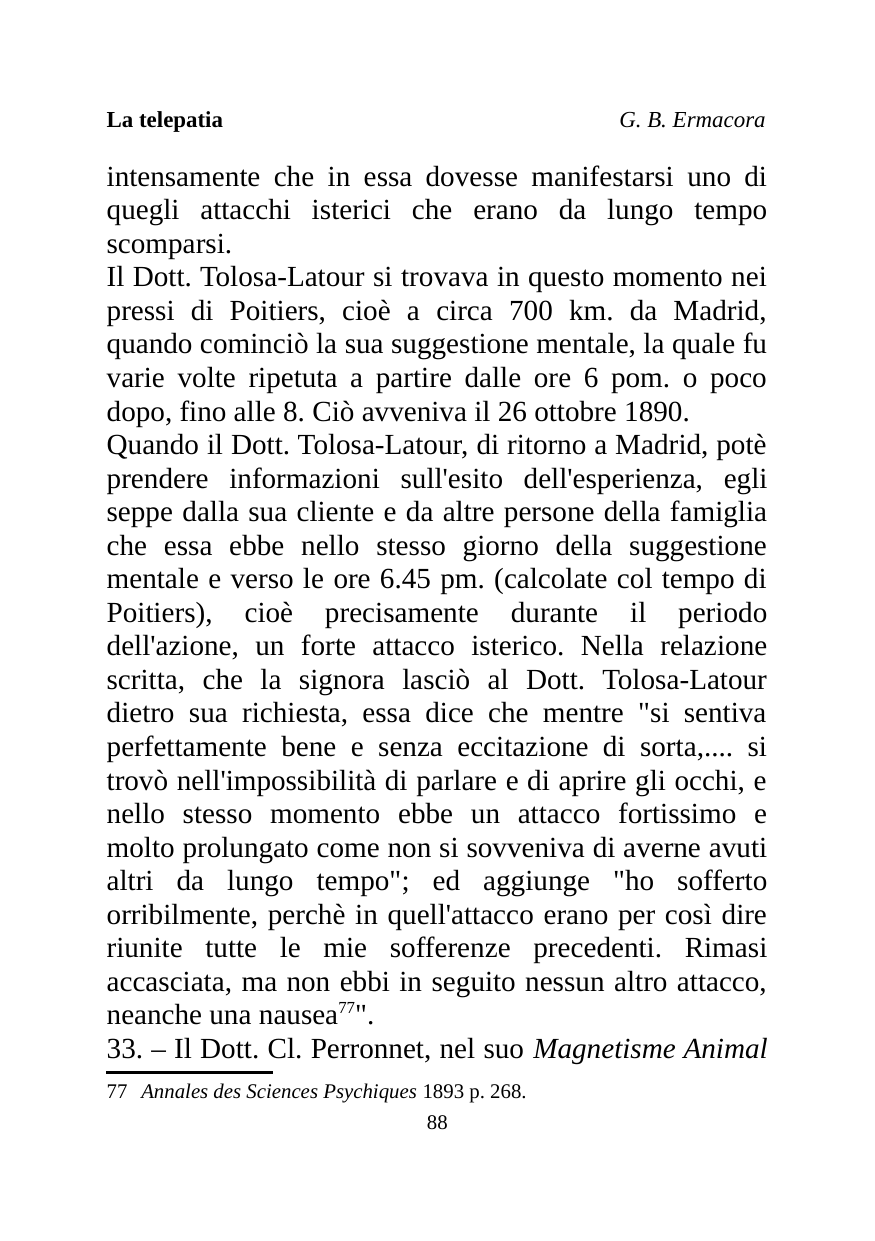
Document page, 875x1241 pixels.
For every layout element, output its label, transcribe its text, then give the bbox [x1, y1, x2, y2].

text 33. – Il Dott. Cl. Perronnet, nel suo Magnetisme Animal [106, 1031, 768, 1064]
text Il Dott. Tolosa-Latour si trovava in questo momento nei pressi di Poitiers, cioè a circa 700 km. da Madrid, quando cominciò la sua suggestione mentale, la quale fu varie volte ripetuta a partire dalle ore 6 pom. o poco dopo, fino alle 8. Ciò avveniva il 26 ottobre 1890. [106, 259, 768, 427]
text intensamente che in essa dovesse manifestarsi uno di quegli attacchi isterici che erano da lungo tempo scomparsi. [106, 159, 768, 259]
text Annales des Sciences Psychiques 1893 p. 268. [106, 1078, 768, 1103]
text Quando il Dott. Tolosa-Latour, di ritorno a Madrid, potè prendere informazioni sull'esito dell'esperienza, egli seppe dalla sua cliente e da altre persone della famiglia che essa ebbe nello stesso giorno della suggestione mentale e verso le ore 6.45 pm. (calcolate col tempo di Poitiers), cioè precisamente durante il periodo dell'azione, un forte attacco isterico. Nella relazione scritta, che la signora lasciò al Dott. Tolosa-Latour dietro sua richiesta, essa dice che mentre "si sentiva perfettamente bene e senza eccitazione di sorta,.... si trovò nell'impossibilità di parlare e di aprire gli occhi, e nello stesso momento ebbe un attacco fortissimo e molto prolungato come non si sovveniva di averne avuti altri da lungo tempo"; ed aggiunge "ho sofferto orribilmente, perchè in quell'attacco erano per così dire riunite tutte le mie sofferenze precedenti. Rimasi accasciata, ma non ebbi in seguito nessun altro attacco, neanche una nausea". [106, 427, 768, 1031]
